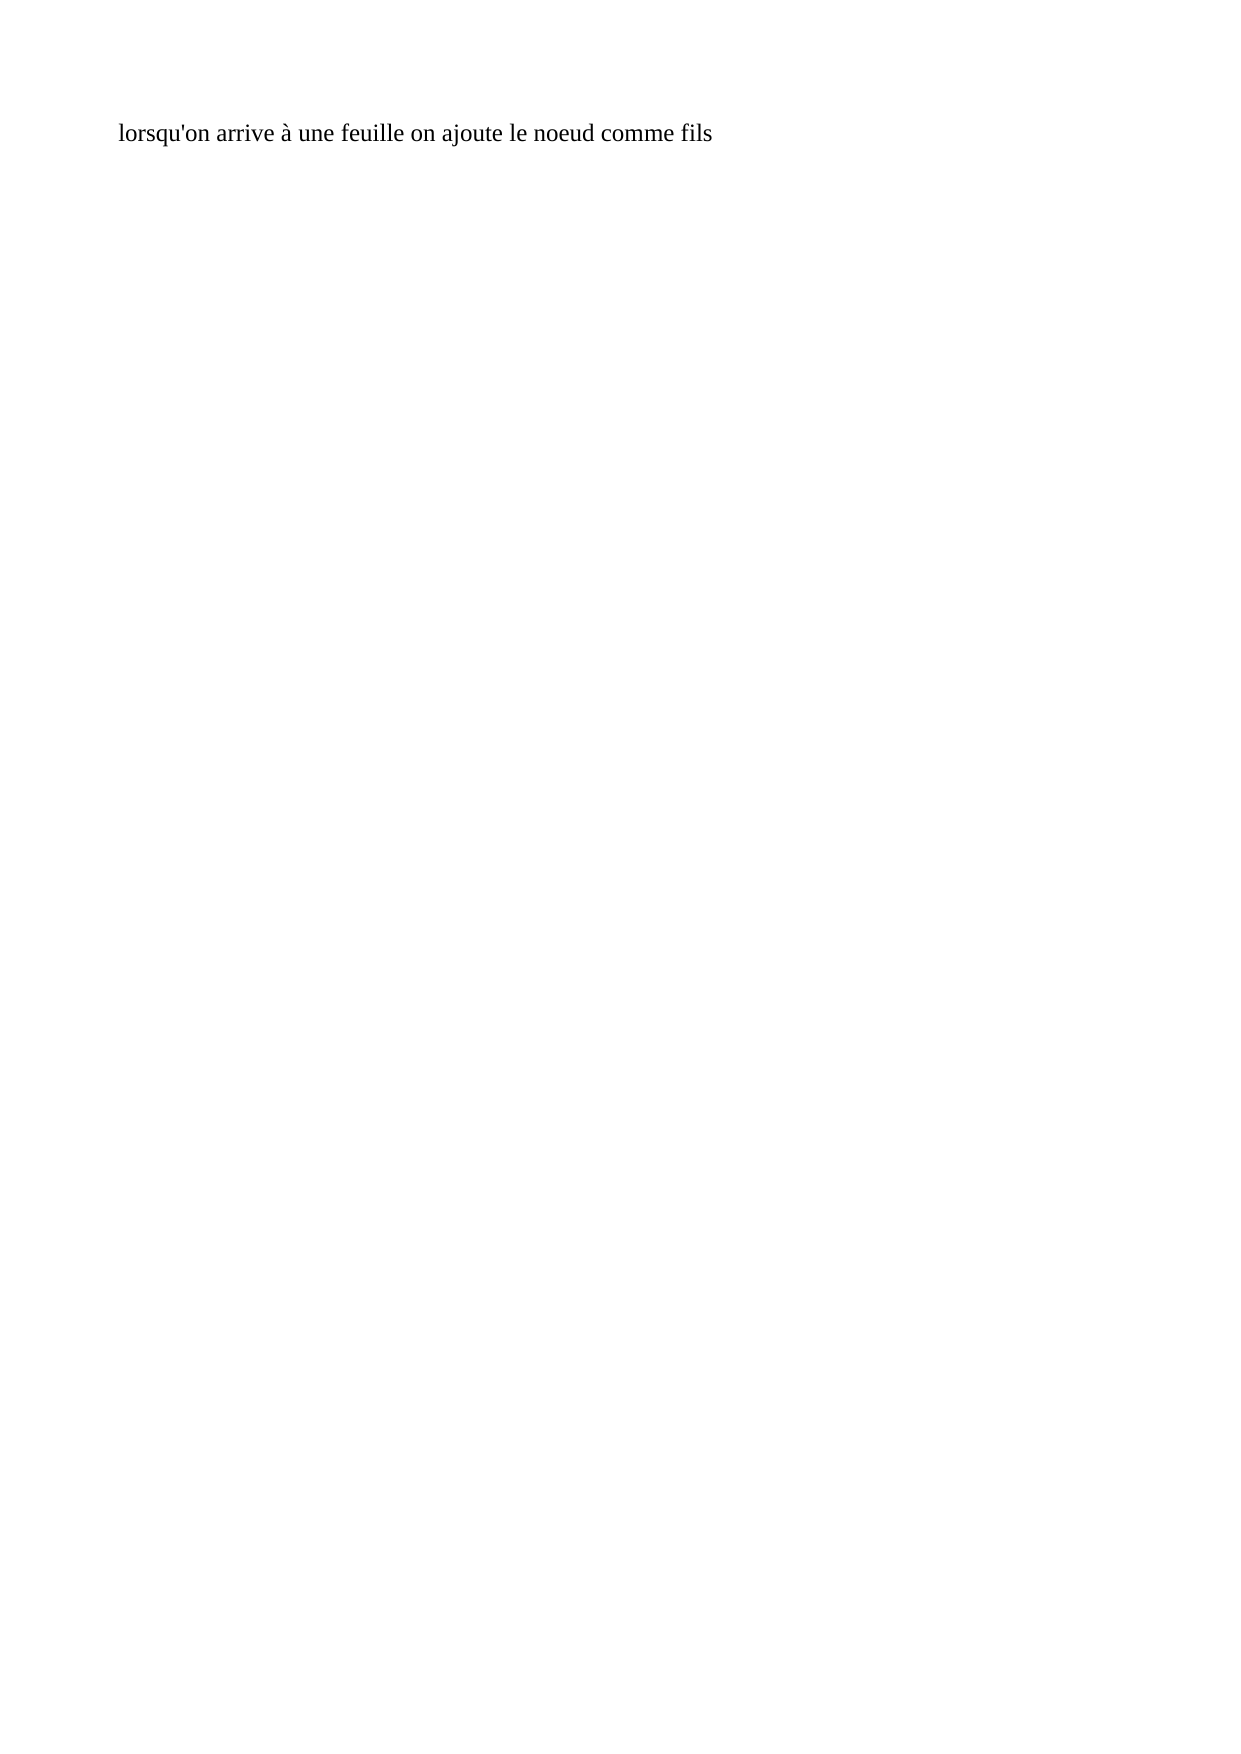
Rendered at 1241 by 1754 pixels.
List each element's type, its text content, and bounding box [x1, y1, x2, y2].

text lorsqu'on arrive à une feuille on ajoute le noeud comme fils [118, 118, 1122, 147]
